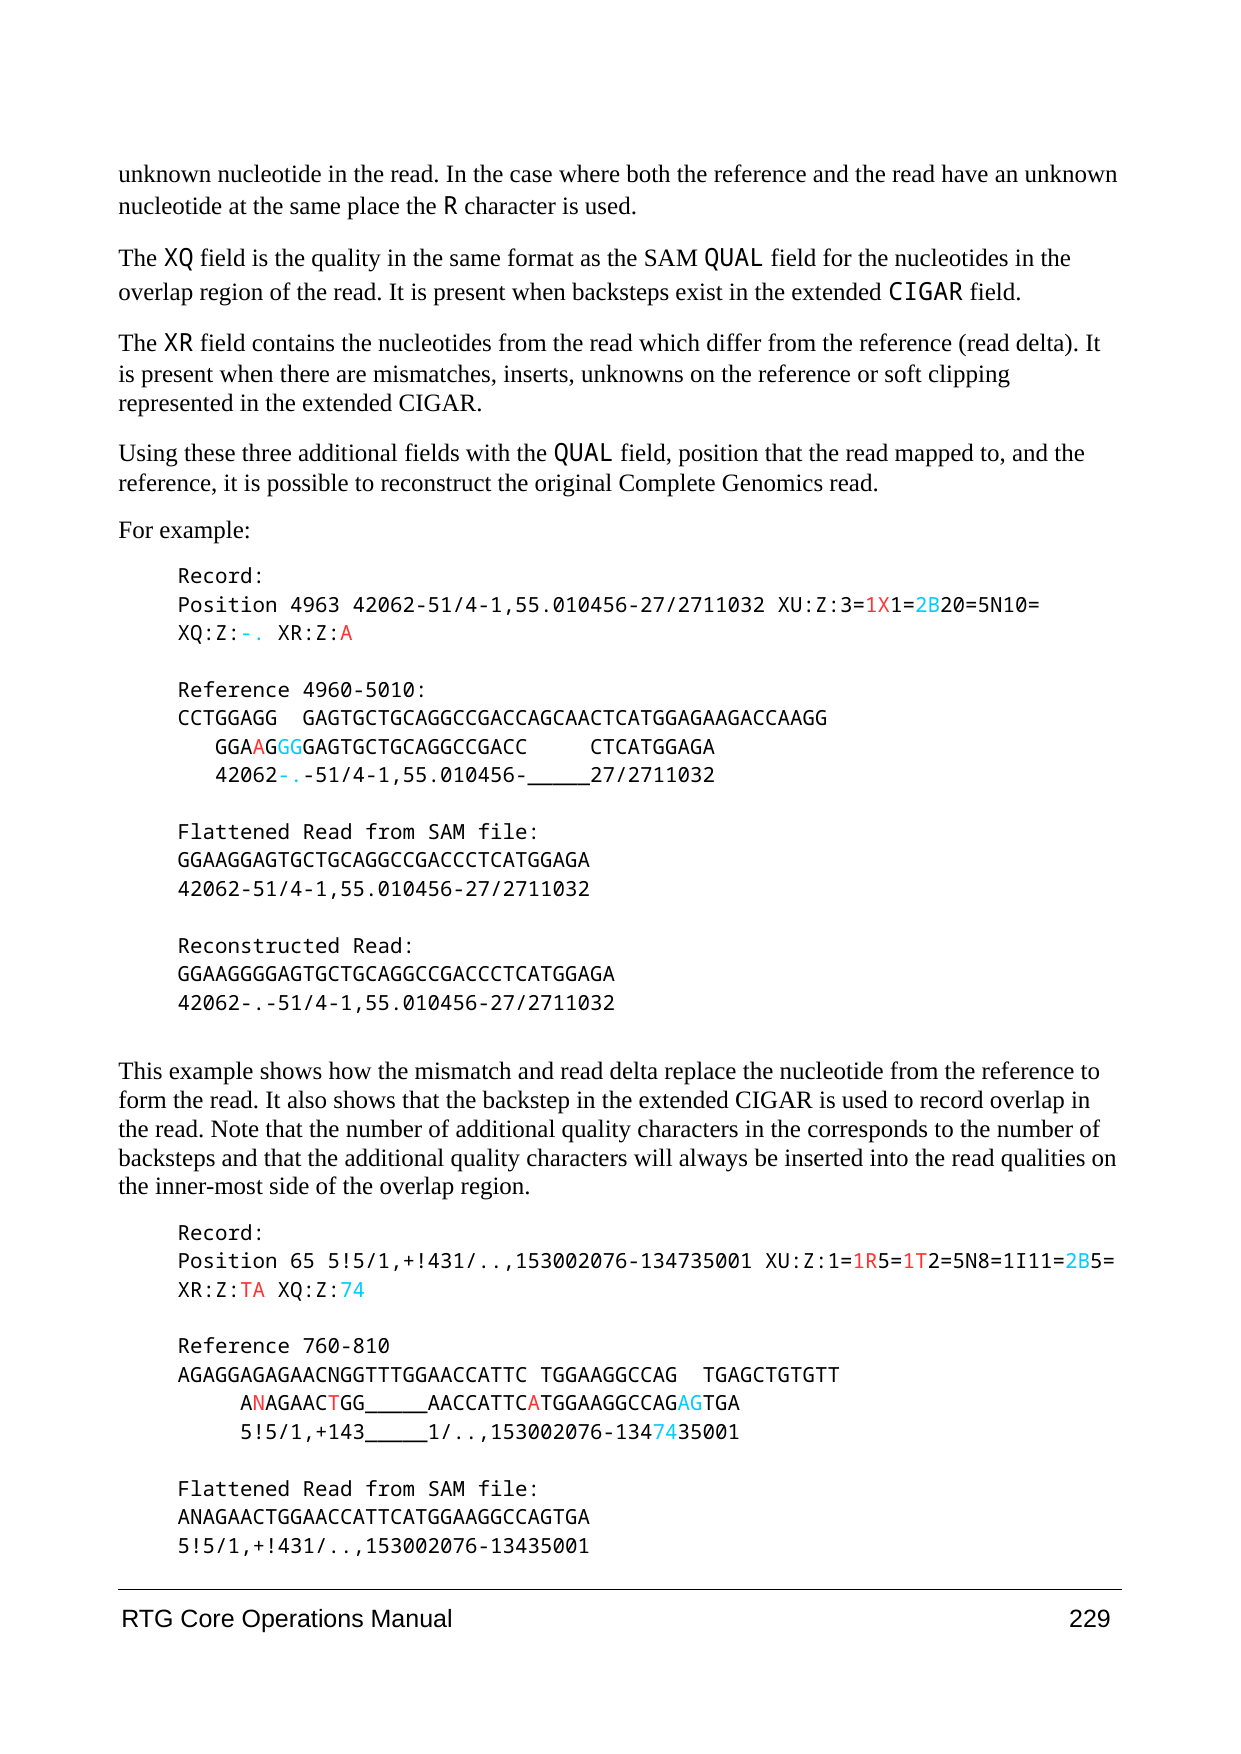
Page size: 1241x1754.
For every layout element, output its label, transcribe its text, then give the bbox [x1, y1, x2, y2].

text This example shows how the mismatch and read delta replace the nucleotide from the reference to form the read. It also shows that the backstep in the extended CIGAR is used to record overlap in the read. Note that the number of additional quality characters in the corresponds to the number of backsteps and that the additional quality characters will always be inserted into the read qualities on the inner-most side of the overlap region. [118, 1056, 1122, 1200]
text Reference 760-810 [177, 1332, 1122, 1360]
text GGAAGGAGTGCTGCAGGCCGACCCTCATGGAGA [177, 846, 1122, 874]
text For example: [118, 515, 1122, 543]
text unknown nucleotide in the read. In the case where both the reference and the read have an unknown nucleotide at the same place the R character is used. [118, 159, 1122, 221]
text GGAAGGGGAGTGCTGCAGGCCGACC CTCATGGAGA [177, 732, 1122, 760]
text ANAGAACTGG_____AACCATTCATGGAAGGCCAGAGTGA [177, 1388, 1122, 1417]
text 5!5/1,+!431/..,153002076-13435001 [177, 1531, 1122, 1559]
text Reference 4960-5010: [177, 675, 1122, 703]
text GGAAGGGGAGTGCTGCAGGCCGACCCTCATGGAGA [177, 959, 1122, 988]
text 42062-.-51/4-1,55.010456-27/2711032 [177, 988, 1122, 1016]
text Record: [177, 1218, 1122, 1246]
text 42062-.-51/4-1,55.010456-_____27/2711032 [177, 760, 1122, 789]
text 42062-51/4-1,55.010456-27/2711032 [177, 874, 1122, 902]
text ANAGAACTGGAACCATTCATGGAAGGCCAGTGA [177, 1502, 1122, 1531]
text AGAGGAGAGAACNGGTTTGGAACCATTC TGGAAGGCCAG TGAGCTGTGTT [177, 1360, 1122, 1388]
text Using these three additional fields with the QUAL field, position that the read mapped to, and the reference, it is possible to reconstruct the original Complete Genomics read. [118, 434, 1122, 497]
text Position 65 5!5/1,+!431/..,153002076-134735001 XU:Z:1=1R5=1T2=5N8=1I11=2B5= XR:Z:TA XQ:Z:74 [177, 1246, 1122, 1303]
text Record: [177, 561, 1122, 590]
text 5!5/1,+143_____1/..,153002076-1347435001 [177, 1417, 1122, 1445]
text Flattened Read from SAM file: [177, 817, 1122, 846]
text The XQ field is the quality in the same format as the SAM QUAL field for the nucleotides in the overlap region of the read. It is present when backsteps exist in the extended CIGAR field. [118, 239, 1122, 307]
text Flattened Read from SAM file: [177, 1474, 1122, 1502]
text The XR field contains the nucleotides from the read which differ from the reference (read delta). It is present when there are mismatches, inserts, unknowns on the reference or soft clipping represented in the extended CIGAR. [118, 325, 1122, 417]
text CCTGGAGG GAGTGCTGCAGGCCGACCAGCAACTCATGGAGAAGACCAAGG [177, 703, 1122, 732]
text Position 4963 42062-51/4-1,55.010456-27/2711032 XU:Z:3=1X1=2B20=5N10= XQ:Z:-. XR:Z:A [177, 590, 1122, 647]
text Reconstructed Read: [177, 931, 1122, 959]
